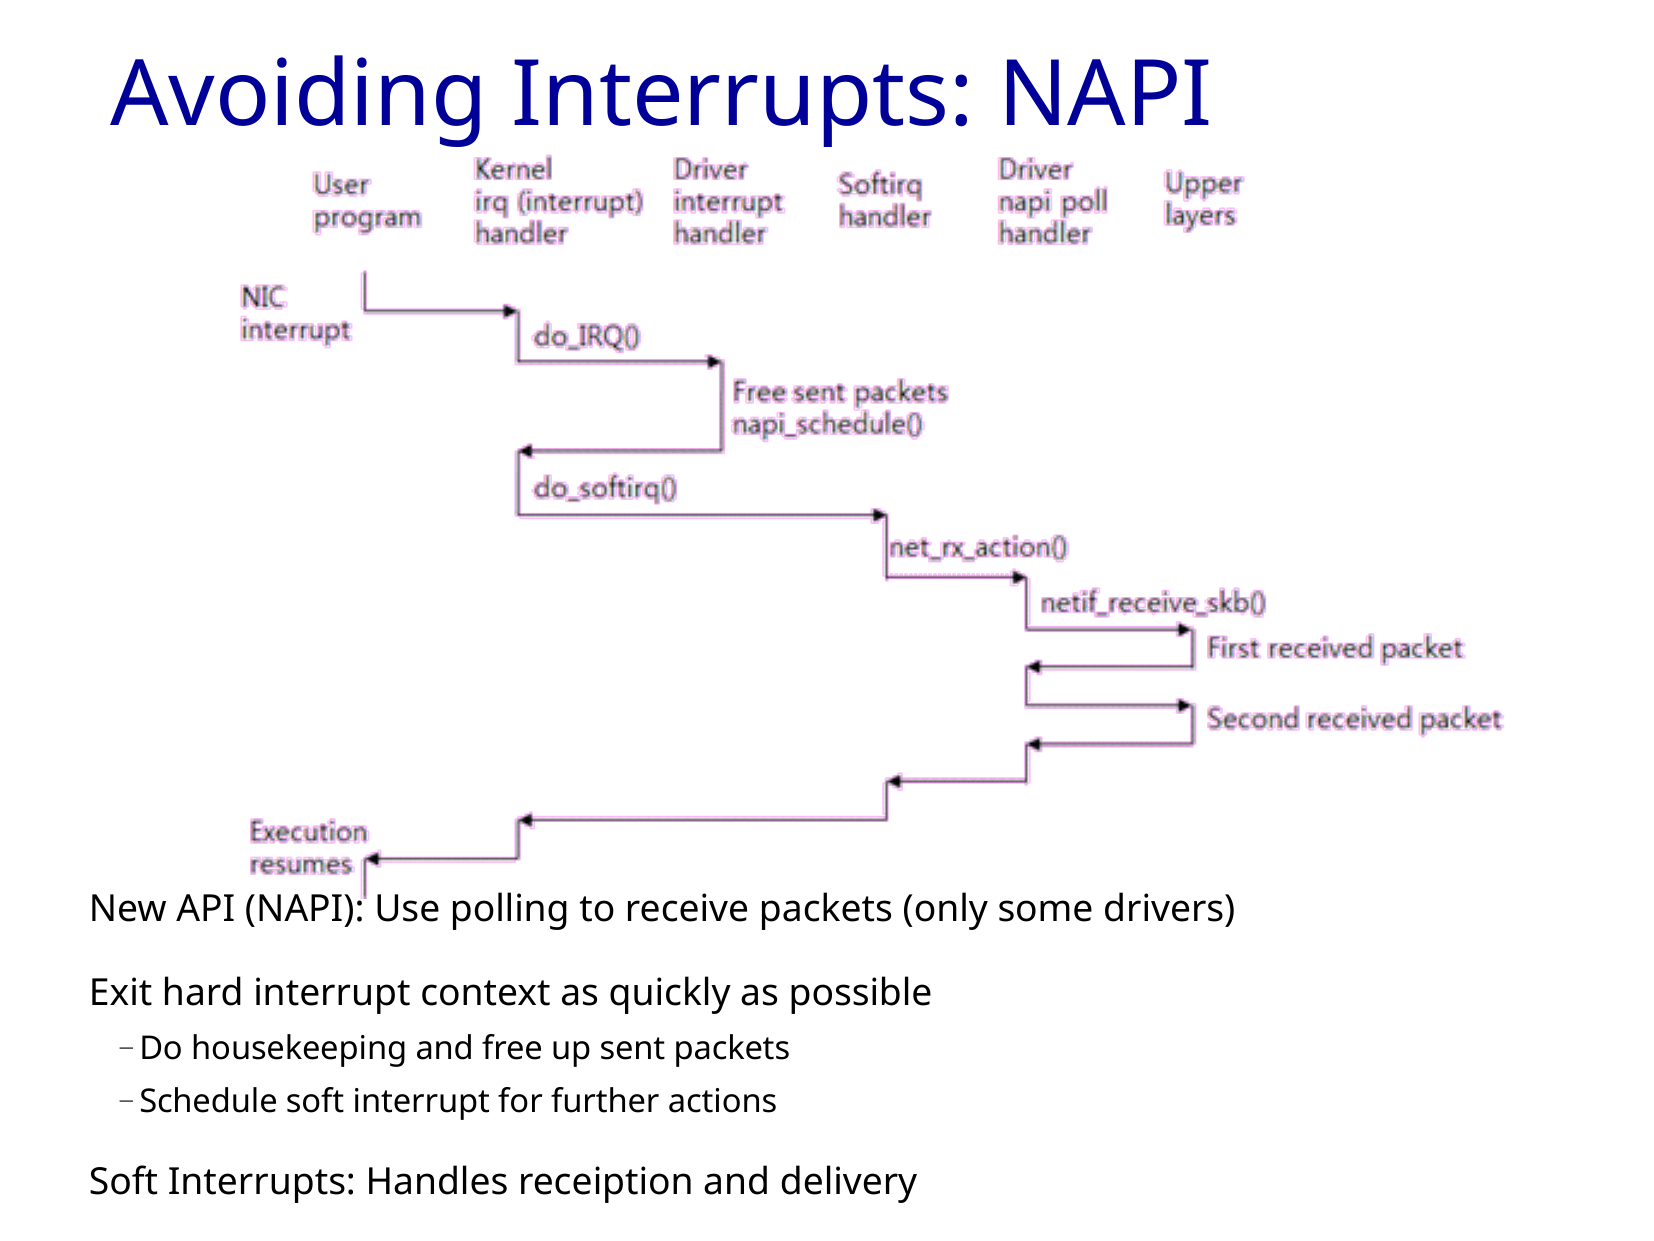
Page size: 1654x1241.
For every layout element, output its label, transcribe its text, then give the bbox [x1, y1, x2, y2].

list New API (NAPI): Use polling to receive packets (only some drivers) Exit hard interrupt context as quickly as possible Do housekeeping and free up sent packets Schedule soft interrupt for further actions Soft Interrupts: Handles receiption and delivery [68, 881, 1626, 1213]
title Avoiding Interrupts: NAPI [110, 0, 1544, 184]
picture [225, 144, 1521, 899]
